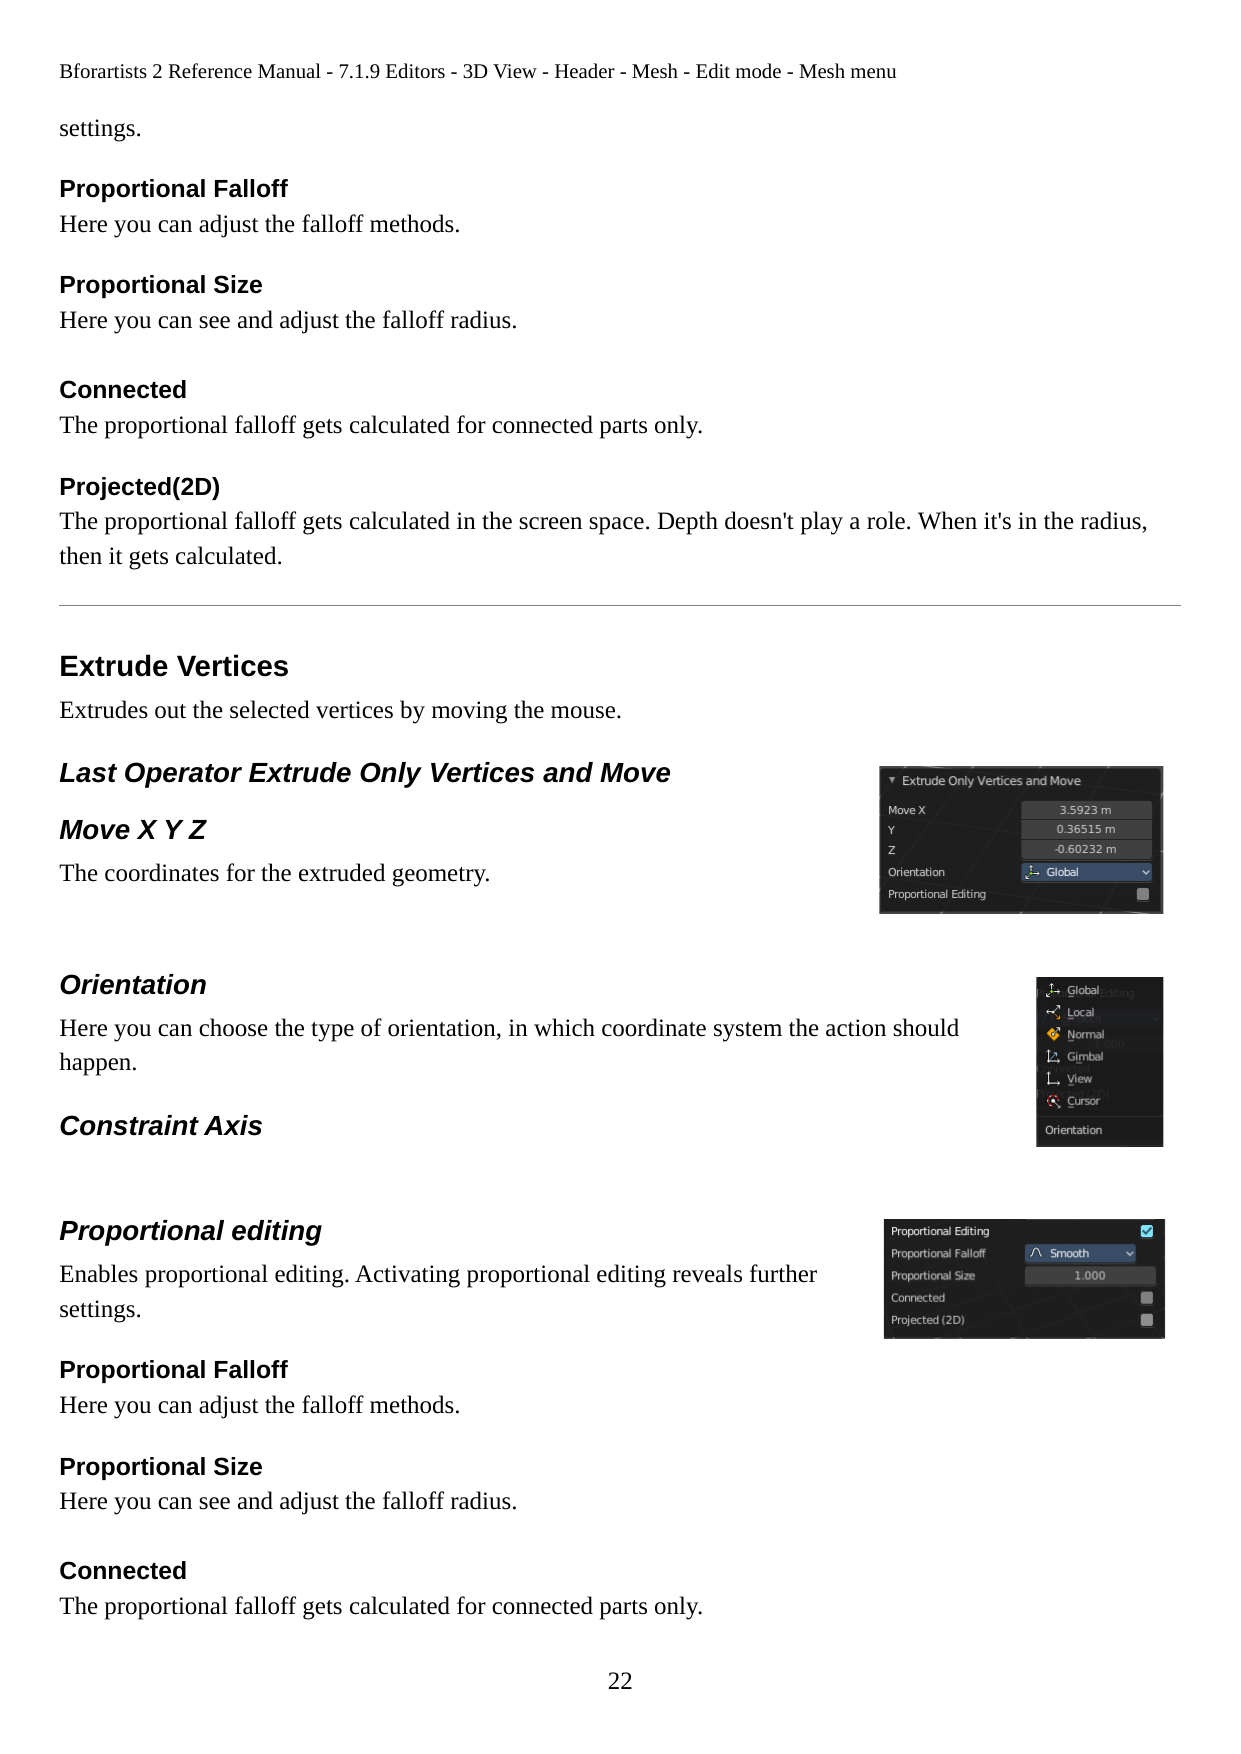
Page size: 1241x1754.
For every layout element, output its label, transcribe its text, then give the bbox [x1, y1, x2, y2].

picture [1036, 977, 1164, 1147]
text The coordinates for the extruded geometry. [59, 858, 879, 887]
text Extrudes out the selected vertices by moving the mouse. [59, 695, 1181, 724]
subtitle Proportional Size [59, 271, 1181, 299]
text The proportional falloff gets calculated in the screen space. Depth doesn't play a role. When it's in the radius, then it gets calculated. [59, 506, 1181, 570]
text Enables proportional editing. Activating proportional editing reveals further settings. [59, 1259, 883, 1322]
text Here you can choose the type of orientation, in which coordinate system the action should happen. [59, 1013, 1036, 1076]
subtitle Proportional Falloff [59, 174, 1181, 203]
subtitle Connected [59, 375, 1181, 404]
subtitle [1164, 813, 1181, 845]
subtitle Constraint Axis [59, 1109, 1036, 1141]
subtitle Proportional Falloff [59, 1355, 1181, 1384]
text Here you can see and adjust the falloff radius. [59, 1486, 1181, 1515]
text Here you can adjust the falloff methods. [59, 1390, 1181, 1419]
text The proportional falloff gets calculated for connected parts only. [59, 410, 1181, 439]
subtitle Projected(2D) [59, 472, 1181, 500]
subtitle Proportional editing [59, 1215, 1181, 1247]
subtitle Extrude Vertices [59, 649, 1181, 682]
subtitle [1164, 1109, 1181, 1141]
subtitle Orientation [59, 968, 1181, 1000]
text settings. [59, 113, 1181, 141]
subtitle Move X Y Z [59, 813, 879, 845]
text The proportional falloff gets calculated for connected parts only. [59, 1591, 1181, 1620]
picture [883, 1219, 1166, 1339]
text Here you can see and adjust the falloff radius. [59, 305, 1181, 334]
text Here you can adjust the falloff methods. [59, 209, 1181, 238]
subtitle Last Operator Extrude Only Vertices and Move [59, 757, 1181, 788]
picture [879, 766, 1164, 914]
subtitle Connected [59, 1556, 1181, 1585]
subtitle Proportional Size [59, 1452, 1181, 1480]
